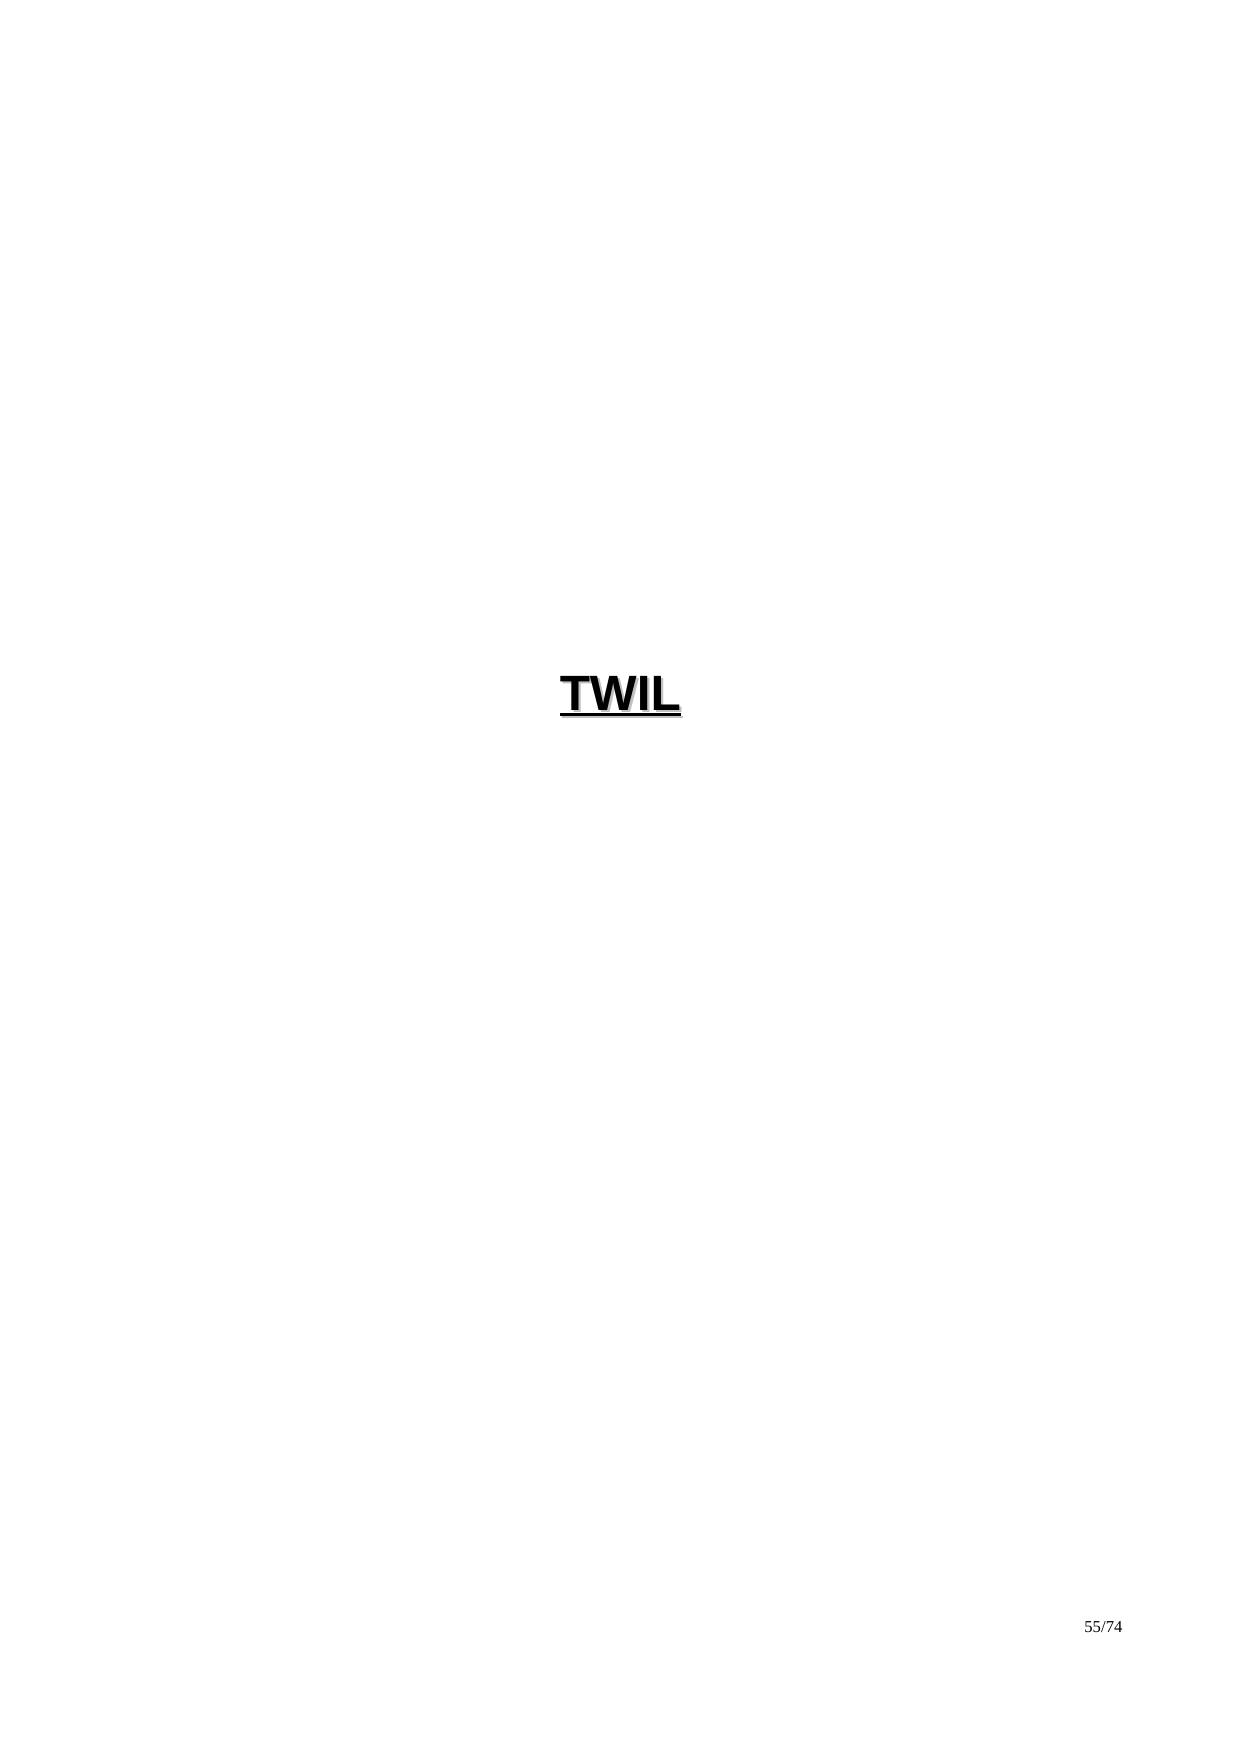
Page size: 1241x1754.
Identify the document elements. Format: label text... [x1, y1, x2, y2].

subtitle TWIL [118, 664, 1122, 721]
